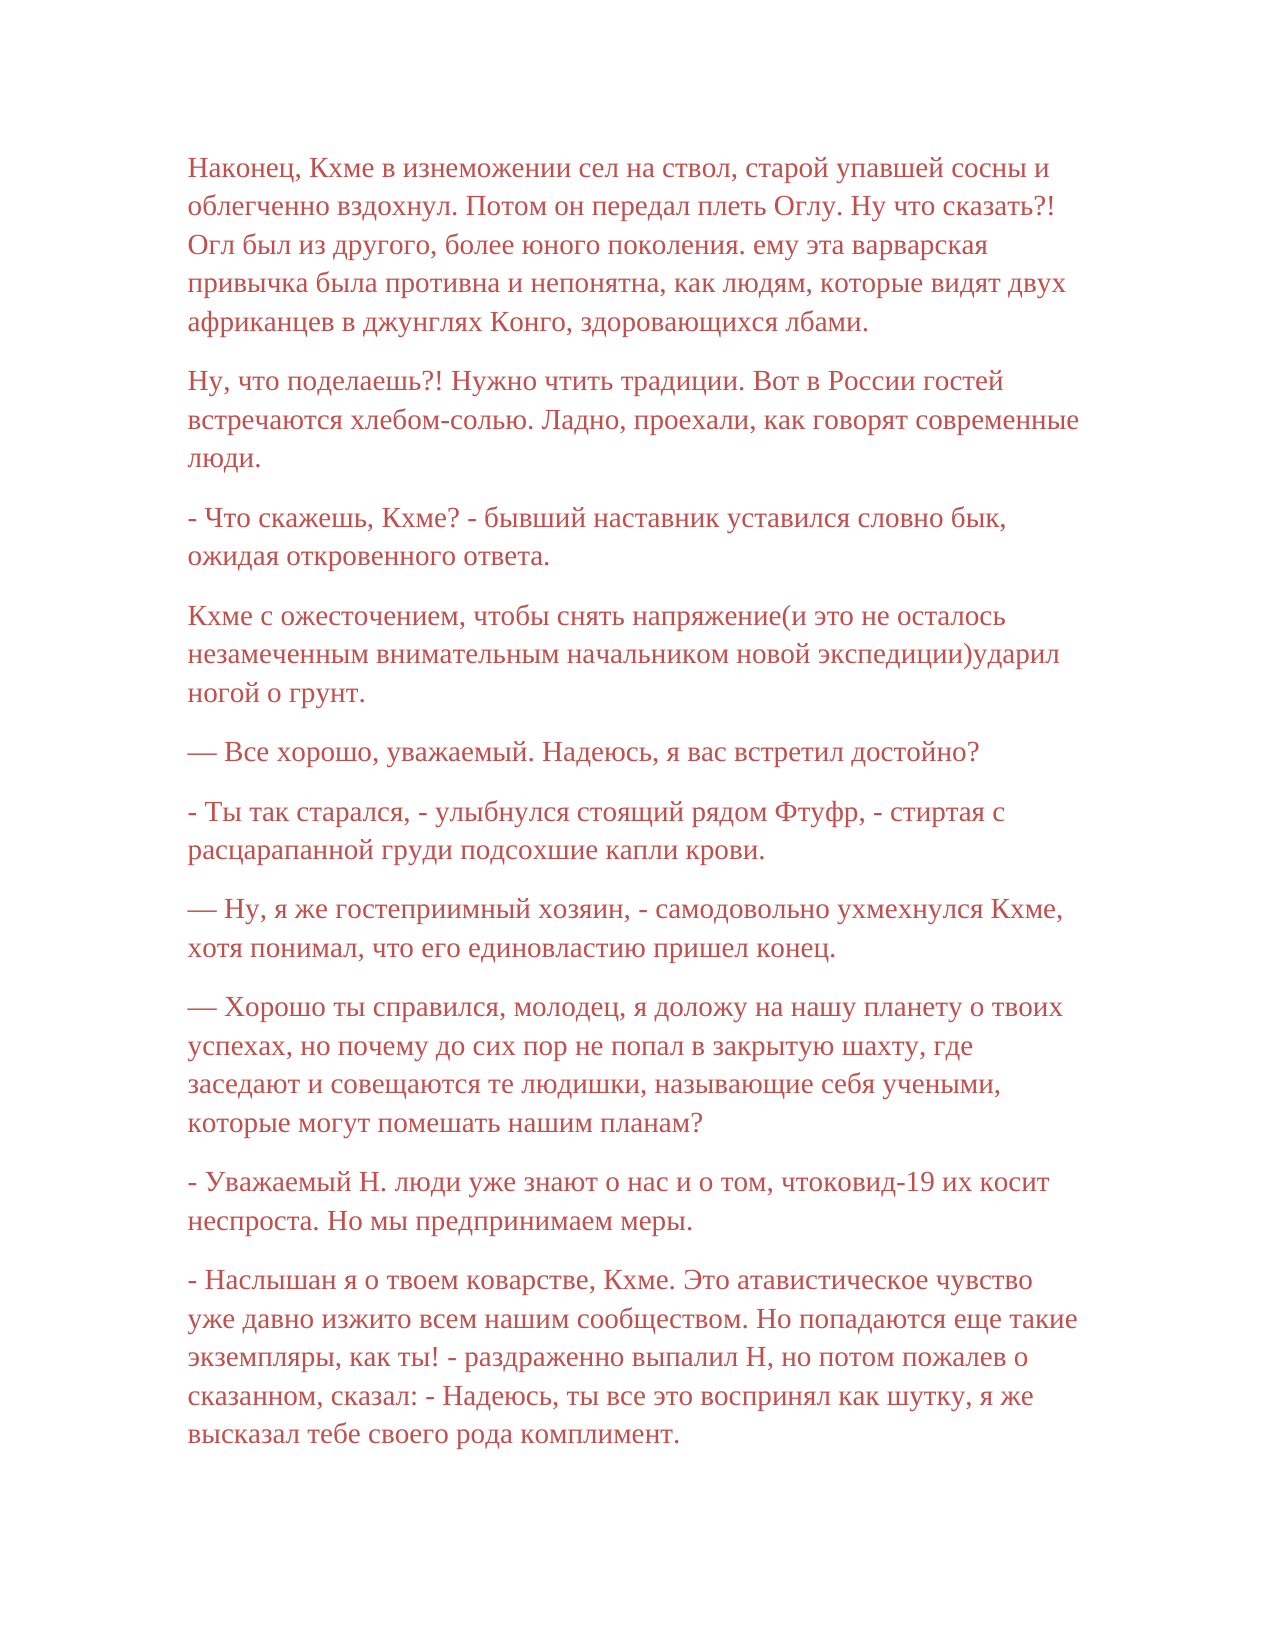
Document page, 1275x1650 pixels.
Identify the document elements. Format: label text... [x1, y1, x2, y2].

text - Ты так старался, - улыбнулся стоящий рядом Фтуфр, - стиртая с расцарапанной груди подсохшие капли крови. [187, 794, 1087, 866]
text Ну, что поделаешь?! Нужно чтить традиции. Вот в России гостей встречаются хлебом-солью. Ладно, проехали, как говорят современные люди. [187, 363, 1087, 474]
text — Ну, я же гостеприимный хозяин, - самодовольно ухмехнулся Кхме, хотя понимал, что его единовластию пришел конец. [187, 892, 1087, 964]
text Наконец, Кхме в изнеможении сел на ствол, старой упавшей сосны и облегченно вздохнул. Потом он передал плеть Оглу. Ну что сказать?! Огл был из другого, более юного поколения. ему эта варварская привычка была противна и непонятна, как людям, которые видят двух африканцев в джунглях Конго, здоровающихся лбами. [187, 150, 1087, 338]
text - Уважаемый Н. люди уже знают о нас и о том, чтоковид-19 их косит неспроста. Но мы предпринимаем меры. [187, 1164, 1087, 1237]
text — Все хорошо, уважаемый. Надеюсь, я вас встретил достойно? [187, 734, 1087, 768]
text — Хорошо ты справился, молодец, я доложу на нашу планету о твоих успехах, но почему до сих пор не попал в закрытую шахту, где заседают и совещаются те людишки, называющие себя учеными, которые могут помешать нашим планам? [187, 989, 1087, 1139]
text - Что скажешь, Кхме? - бывший наставник уставился словно бык, ожидая откровенного ответа. [187, 500, 1087, 572]
text Кхме с ожесточением, чтобы снять напряжение(и это не осталось незамеченным внимательным начальником новой экспедиции)ударил ногой о грунт. [187, 598, 1087, 708]
text - Наслышан я о твоем коварстве, Кхме. Это атавистическое чувство уже давно изжито всем нашим сообществом. Но попадаются еще такие экземпляры, как ты! - раздраженно выпалил Н, но потом пожалев о сказанном, сказал: - Надеюсь, ты все это воспринял как шутку, я же высказал тебе своего рода комплимент. [187, 1262, 1087, 1450]
